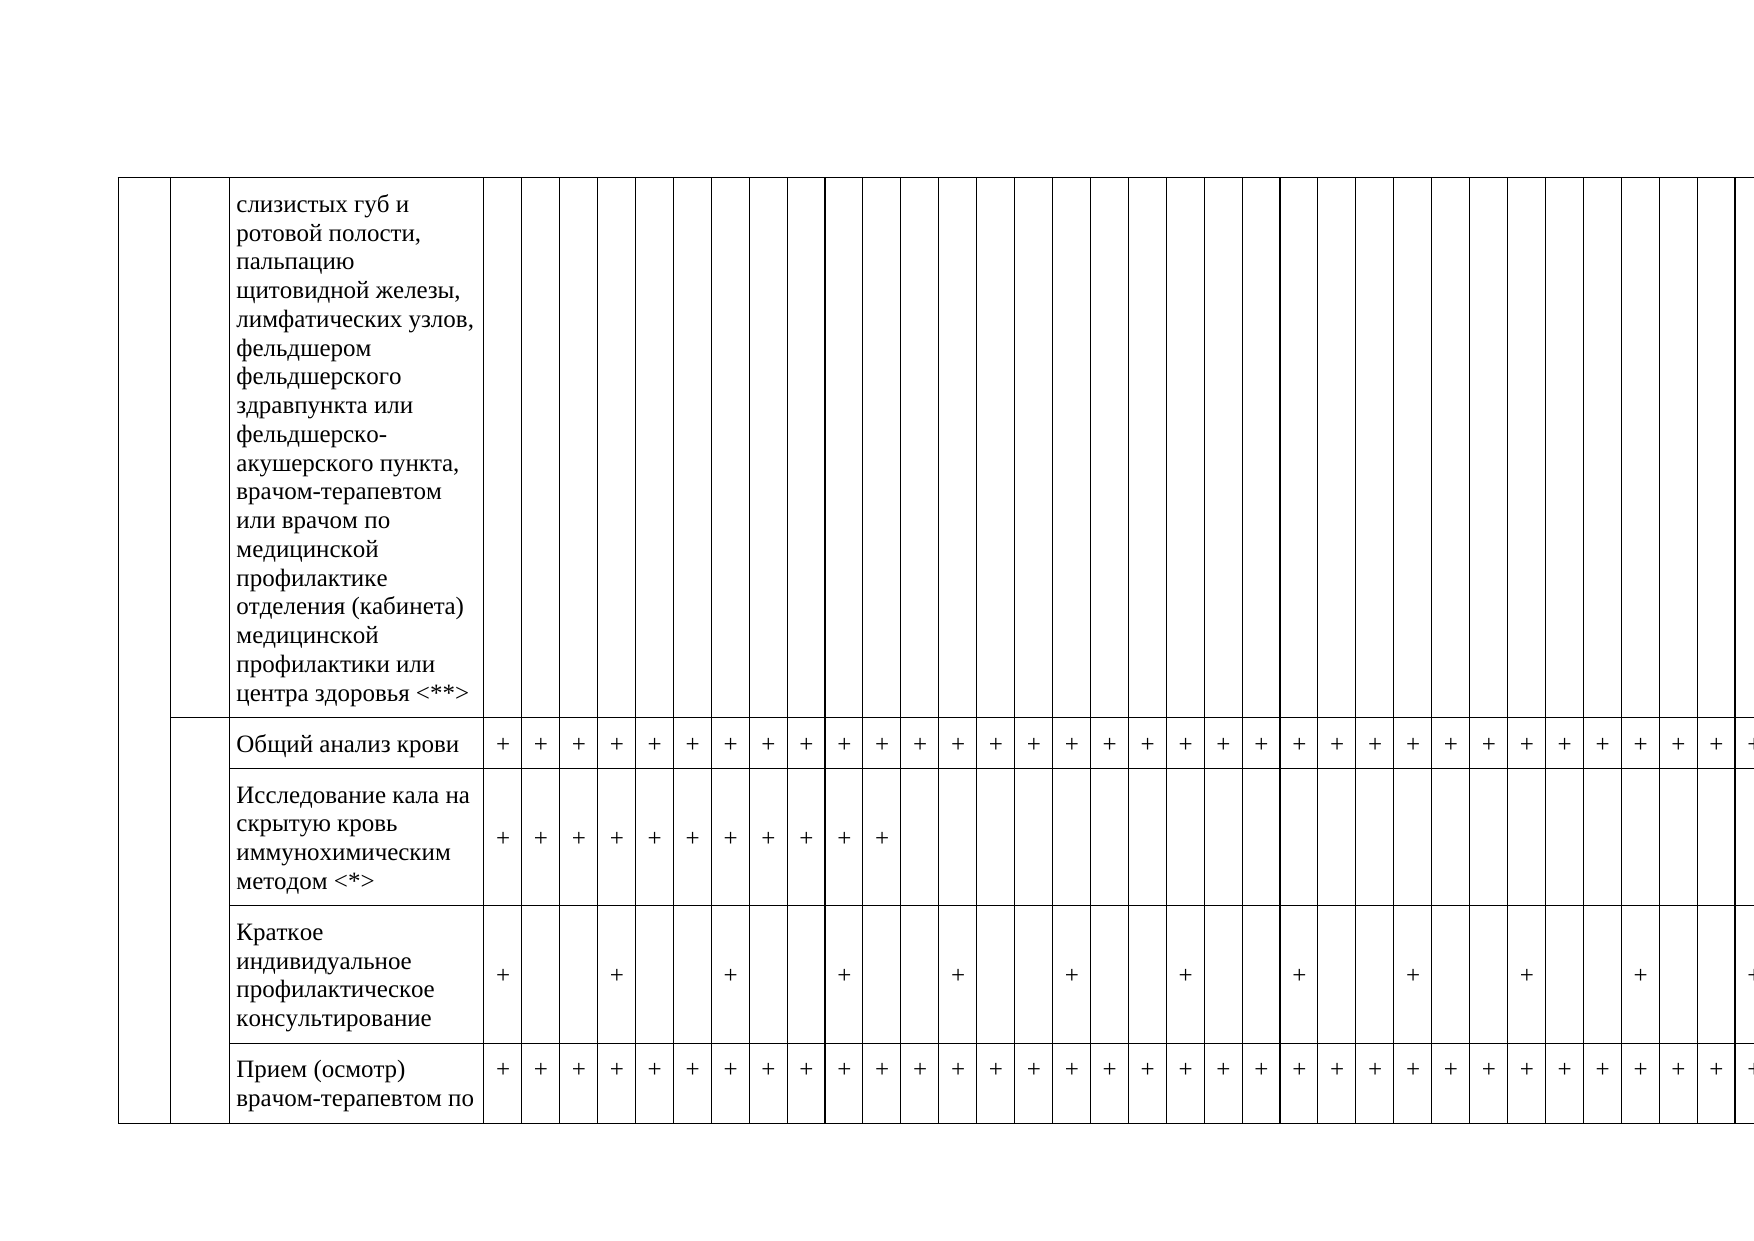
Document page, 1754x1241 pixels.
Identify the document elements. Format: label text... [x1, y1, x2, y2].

table_cell + [1546, 718, 1583, 768]
table_cell [1015, 178, 1052, 717]
table_cell [977, 178, 1014, 717]
table_cell + [1281, 1044, 1317, 1122]
table_cell + [1736, 1044, 1754, 1122]
table_cell + [712, 769, 749, 905]
table_cell [939, 769, 976, 905]
table_cell + [788, 769, 824, 905]
table_cell [1015, 906, 1052, 1043]
table_cell + [1584, 718, 1621, 768]
table_cell Исследование кала на скрытую кровь иммунохимическим методом <*> [230, 769, 483, 905]
table_cell слизистых губ и ротовой полости, пальпацию щитовидной железы, лимфатических узлов, фельдшером фельдшерского здравпункта или фельдшерско-акушерского пункта, врачом-терапевтом или врачом по медицинской профилактике отделения (кабинета) медицинской профилактики или центра здоровья <**> [230, 178, 483, 717]
table_cell + [1546, 1044, 1583, 1122]
table_cell + [1394, 906, 1431, 1043]
table_cell [1622, 769, 1659, 905]
table_cell + [1470, 1044, 1507, 1122]
table_cell + [636, 769, 673, 905]
table_cell [1243, 769, 1279, 905]
table_cell [1508, 769, 1545, 905]
table_cell [1736, 769, 1754, 905]
table_cell + [598, 718, 635, 768]
table_cell [977, 906, 1014, 1043]
table_cell [863, 906, 900, 1043]
table_cell + [636, 1044, 673, 1122]
table_cell + [826, 906, 862, 1043]
table_cell + [522, 1044, 559, 1122]
table_cell [1660, 906, 1697, 1043]
table_cell [522, 906, 559, 1043]
table_cell + [1508, 1044, 1545, 1122]
table_cell + [826, 1044, 862, 1122]
table_cell [1356, 178, 1393, 717]
table_cell + [674, 718, 711, 768]
table_cell + [1318, 1044, 1355, 1122]
table_cell [826, 178, 862, 717]
table_cell [1281, 178, 1317, 717]
table_cell + [712, 718, 749, 768]
table_cell + [1243, 1044, 1279, 1122]
table_cell + [1356, 1044, 1393, 1122]
table_cell [1281, 769, 1317, 905]
table_cell + [1129, 1044, 1166, 1122]
table_cell + [1698, 718, 1734, 768]
table_cell [1053, 178, 1090, 717]
table_cell + [1053, 1044, 1090, 1122]
table_cell + [598, 769, 635, 905]
table_cell + [1015, 718, 1052, 768]
table_cell + [1660, 1044, 1697, 1122]
table_cell + [750, 1044, 787, 1122]
table_cell [1584, 906, 1621, 1043]
table_cell + [1584, 1044, 1621, 1122]
table_cell [1432, 906, 1469, 1043]
table_cell [119, 717, 170, 1122]
table_cell + [560, 1044, 597, 1122]
table_cell + [750, 718, 787, 768]
table_cell + [1091, 1044, 1128, 1122]
table_cell Прием (осмотр) врачом-терапевтом по [230, 1044, 483, 1122]
table_cell + [977, 718, 1014, 768]
table_cell [1356, 769, 1393, 905]
table_cell + [674, 769, 711, 905]
table_cell [1470, 906, 1507, 1043]
table_cell + [636, 718, 673, 768]
table_cell + [1053, 718, 1090, 768]
table_cell + [1736, 178, 1754, 717]
table_cell [1129, 769, 1166, 905]
table_cell [598, 178, 635, 717]
table_cell [636, 906, 673, 1043]
table_cell + [863, 718, 900, 768]
table_cell [1091, 178, 1128, 717]
table_cell + [901, 718, 938, 768]
table_cell [939, 178, 976, 717]
table_cell [1470, 769, 1507, 905]
table_cell + [1205, 718, 1242, 768]
table_cell + [1660, 718, 1697, 768]
table_cell [560, 906, 597, 1043]
table_cell + [788, 1044, 824, 1122]
table_cell [1318, 178, 1355, 717]
table_cell + [522, 718, 559, 768]
table_cell [1584, 178, 1621, 717]
table_cell + [1394, 718, 1431, 768]
table_cell [1698, 769, 1734, 905]
table_cell [977, 769, 1014, 905]
table_cell + [560, 718, 597, 768]
table_cell [1622, 178, 1659, 717]
table_cell Общий анализ крови [230, 718, 483, 768]
table_cell [1318, 906, 1355, 1043]
table_cell Краткое индивидуальное профилактическое консультирование [230, 906, 483, 1043]
table_cell + [1508, 718, 1545, 768]
table_cell [1015, 769, 1052, 905]
table_cell + [863, 1044, 900, 1122]
table_cell [1205, 178, 1242, 717]
table_cell + [1205, 1044, 1242, 1122]
table_cell + [1167, 718, 1204, 768]
table_cell [1091, 769, 1128, 905]
table_cell [636, 178, 673, 717]
table_cell [901, 906, 938, 1043]
table_cell [171, 178, 229, 717]
table_cell + [939, 1044, 976, 1122]
table_cell + [1167, 906, 1204, 1043]
table_cell [1205, 906, 1242, 1043]
table_cell + [1736, 718, 1754, 768]
table_cell + [1281, 906, 1317, 1043]
table_cell [1167, 178, 1204, 717]
table_cell [1356, 906, 1393, 1043]
table_cell [1470, 178, 1507, 717]
table_cell [1508, 178, 1545, 717]
table_cell + [788, 718, 824, 768]
table_cell [1546, 769, 1583, 905]
table_cell + [1508, 906, 1545, 1043]
table_cell + [1736, 906, 1754, 1043]
table_cell + [1622, 1044, 1659, 1122]
table_cell [1660, 178, 1697, 717]
table_cell + [1015, 1044, 1052, 1122]
table_cell [788, 178, 824, 717]
table_cell [750, 906, 787, 1043]
table_cell + [977, 1044, 1014, 1122]
table_cell + [522, 769, 559, 905]
table_cell + [560, 769, 597, 905]
table_cell [1205, 769, 1242, 905]
table_cell + [1281, 718, 1317, 768]
table_cell + [826, 769, 862, 905]
table_cell [674, 178, 711, 717]
table_cell [1394, 769, 1431, 905]
table_cell [1546, 178, 1583, 717]
table_cell [560, 178, 597, 717]
table_cell + [1622, 718, 1659, 768]
table_cell + [1243, 718, 1279, 768]
table_cell [1053, 769, 1090, 905]
table_cell [1660, 769, 1697, 905]
table_cell [863, 178, 900, 717]
table_cell + [1129, 718, 1166, 768]
table_cell [788, 906, 824, 1043]
table_cell [1318, 769, 1355, 905]
table_cell [750, 178, 787, 717]
table_cell [522, 178, 559, 717]
table_cell [1091, 906, 1128, 1043]
table_cell + [598, 1044, 635, 1122]
table_cell [674, 906, 711, 1043]
table_cell + [1698, 1044, 1734, 1122]
table_cell + [826, 718, 862, 768]
table_cell + [901, 1044, 938, 1122]
table_cell + [1432, 718, 1469, 768]
table_cell + [1318, 718, 1355, 768]
table_cell [712, 178, 749, 717]
table_cell + [712, 906, 749, 1043]
table_cell + [939, 718, 976, 768]
table_cell [901, 178, 938, 717]
table_cell + [1167, 1044, 1204, 1122]
table_cell + [674, 1044, 711, 1122]
table_cell [1129, 178, 1166, 717]
table_cell [901, 769, 938, 905]
table_cell [1546, 906, 1583, 1043]
table_cell + [484, 1044, 521, 1122]
table_cell [1698, 178, 1734, 717]
table_cell + [1091, 718, 1128, 768]
table_cell [1243, 178, 1279, 717]
table_cell + [1394, 1044, 1431, 1122]
table_cell + [863, 769, 900, 905]
table_cell + [939, 906, 976, 1043]
table_cell + [484, 769, 521, 905]
table_cell [1584, 769, 1621, 905]
table_cell [1129, 906, 1166, 1043]
table_cell + [1622, 906, 1659, 1043]
table_cell [1394, 178, 1431, 717]
table_cell + [1432, 1044, 1469, 1122]
table_cell [1243, 906, 1279, 1043]
table_cell + [712, 1044, 749, 1122]
table_cell [119, 178, 170, 717]
table_cell + [750, 769, 787, 905]
table_cell [484, 178, 521, 717]
table_cell + [1356, 718, 1393, 768]
table_cell + [1470, 718, 1507, 768]
table_cell + [598, 906, 635, 1043]
table_cell + [484, 906, 521, 1043]
table_cell [1432, 178, 1469, 717]
table_cell [1167, 769, 1204, 905]
table_cell [1432, 769, 1469, 905]
table_cell + [1053, 906, 1090, 1043]
table_cell [1698, 906, 1734, 1043]
table_cell + [484, 718, 521, 768]
table_cell [171, 718, 229, 1122]
